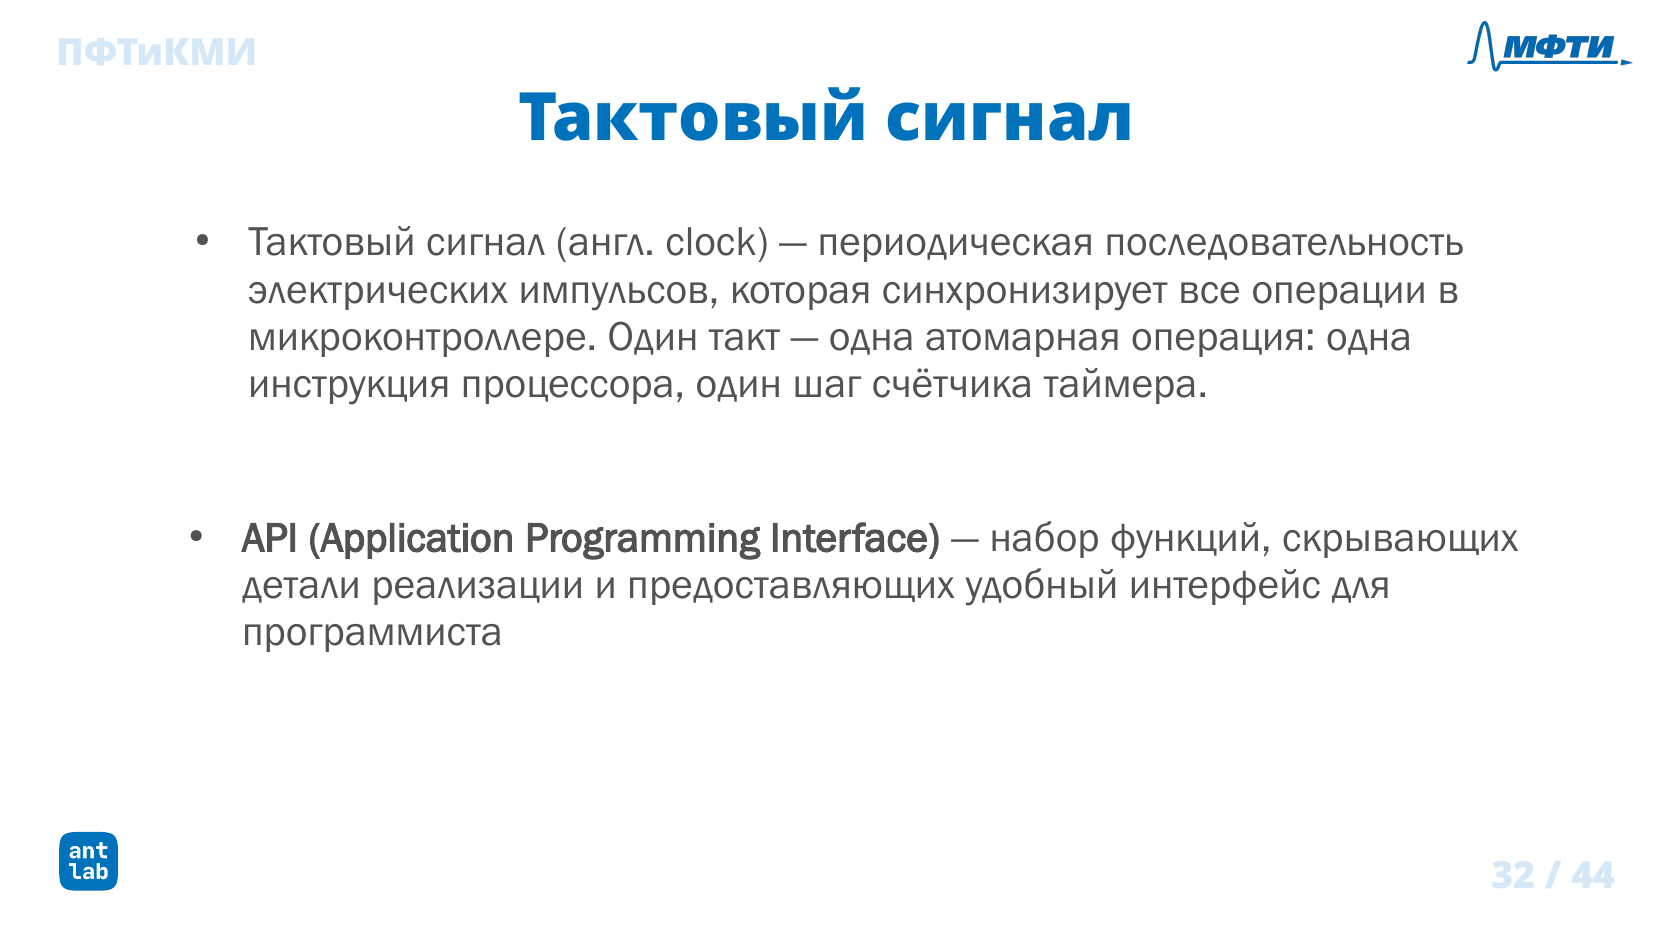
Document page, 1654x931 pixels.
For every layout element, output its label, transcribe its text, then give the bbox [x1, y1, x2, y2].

picture [1446, 0, 1654, 93]
list Тактовый сигнал (англ. clock) — периодическая последовательность электрических импульсов, которая синхронизирует все операции в микроконтроллере. Один такт — одна атомарная операция: одна инструкция процессора, один шаг счётчика таймера. [177, 217, 1571, 443]
list API (Application Programming Interface) — набор функций, скрывающих детали реализации и предоставляющих удобный интерфейс для программиста [171, 512, 1565, 739]
title Тактовый сигнал [82, 20, 1571, 209]
